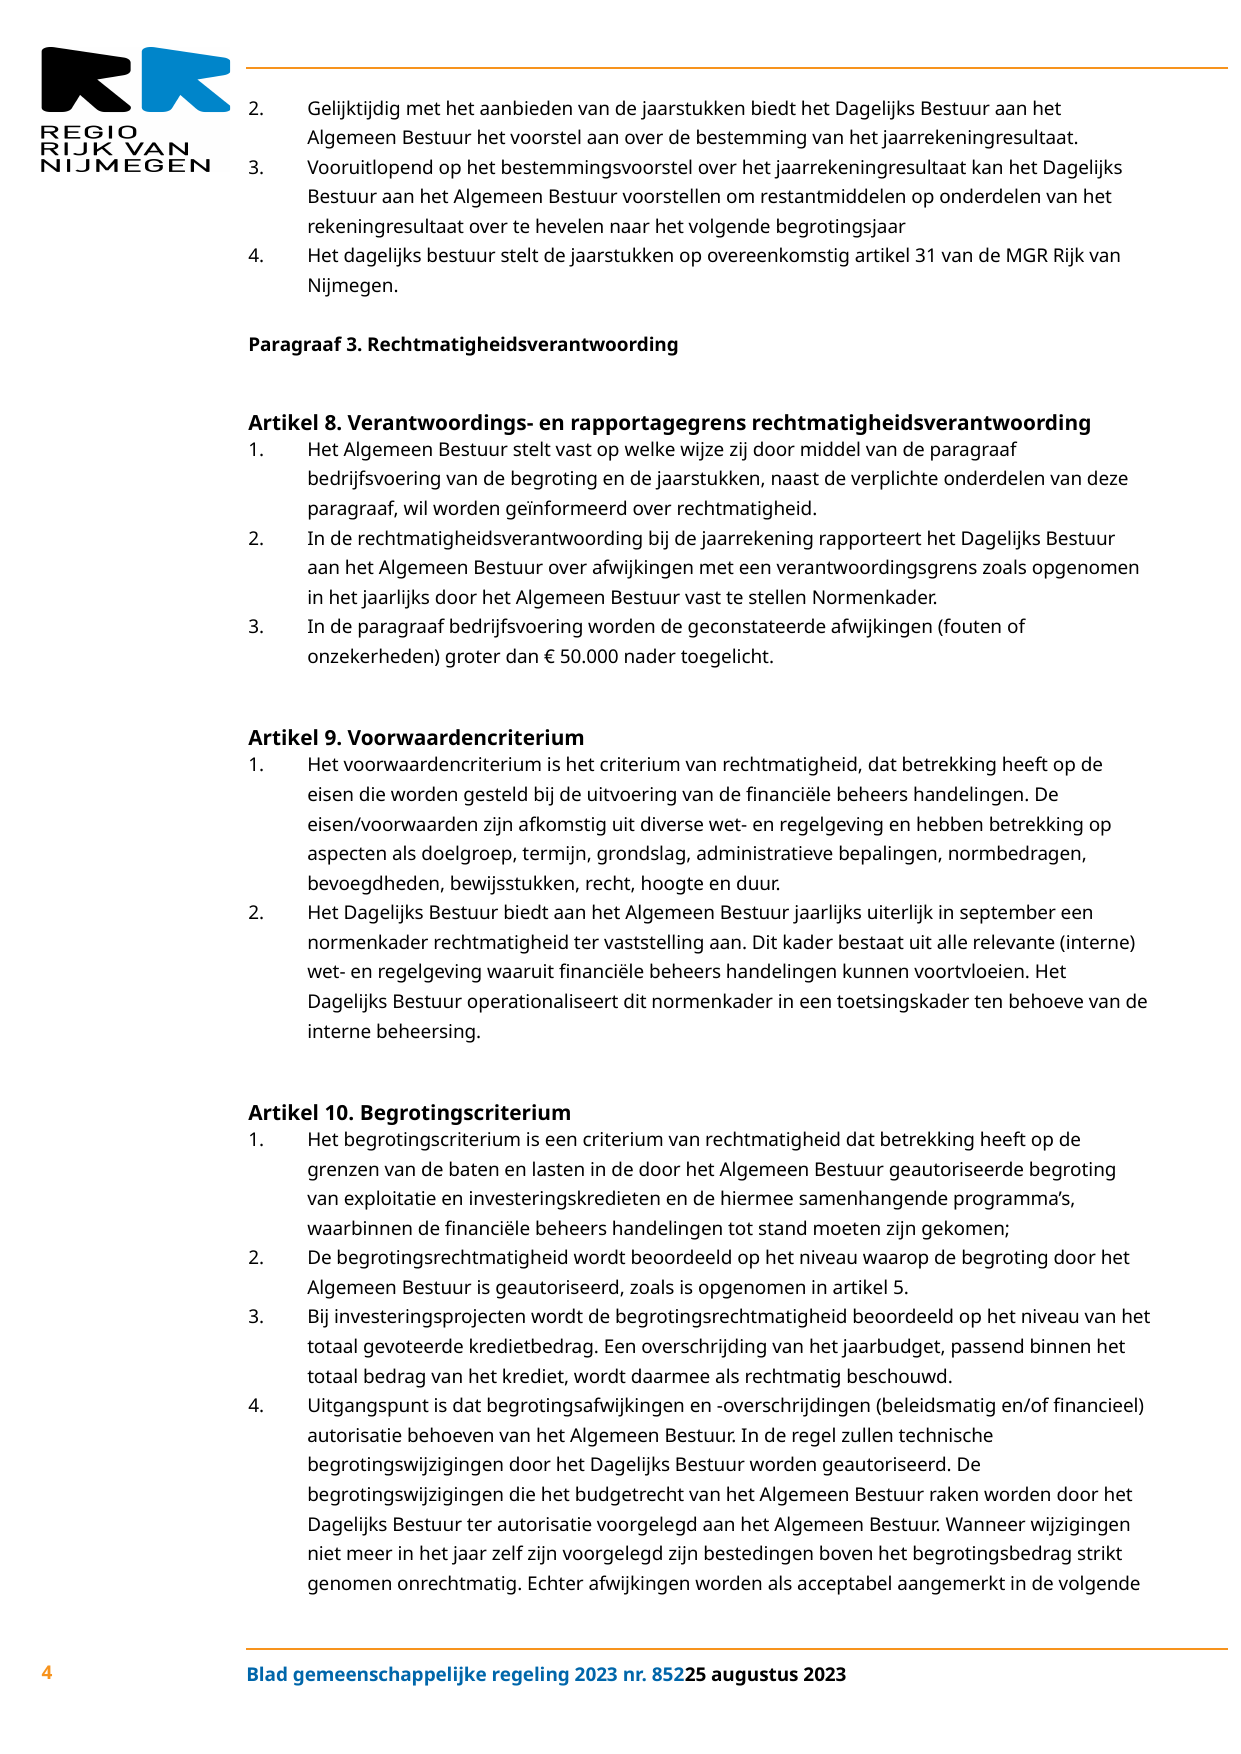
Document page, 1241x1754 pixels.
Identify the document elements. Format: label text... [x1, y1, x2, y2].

text Artikel 9. Voorwaardencriterium [248, 723, 1152, 752]
list In de paragraaf bedrijfsvoering worden de geconstateerde afwijkingen (fouten of onzekerheden) groter dan € 50.000 nader toegelicht. [248, 613, 1152, 669]
list Het Dagelijks Bestuur biedt aan het Algemeen Bestuur jaarlijks uiterlijk in september een normenkader rechtmatigheid ter vaststelling aan. Dit kader bestaat uit alle relevante (interne) wet- en regelgeving waaruit financiële beheers handelingen kunnen voortvloeien. Het Dagelijks Bestuur operationaliseert dit normenkader in een toetsingskader ten behoeve van de interne beheersing. [248, 899, 1152, 1043]
list Gelijktijdig met het aanbieden van de jaarstukken biedt het Dagelijks Bestuur aan het Algemeen Bestuur het voorstel aan over de bestemming van het jaarrekeningresultaat. [248, 95, 1152, 150]
text Artikel 10. Begrotingscriterium [248, 1098, 1152, 1126]
list Het voorwaardencriterium is het criterium van rechtmatigheid, dat betrekking heeft op de eisen die worden gesteld bij de uitvoering van de financiële beheers handelingen. De eisen/voorwaarden zijn afkomstig uit diverse wet- en regelgeving en hebben betrekking op aspecten als doelgroep, termijn, grondslag, administratieve bepalingen, normbedragen, bevoegdheden, bewijsstukken, recht, hoogte en duur. [248, 752, 1152, 896]
list Bij investeringsprojecten wordt de begrotingsrechtmatigheid beoordeeld op het niveau van het totaal gevoteerde kredietbedrag. Een overschrijding van het jaarbudget, passend binnen het totaal bedrag van het krediet, wordt daarmee als rechtmatig beschouwd. [248, 1304, 1152, 1389]
list Vooruitlopend op het bestemmingsvoorstel over het jaarrekeningresultaat kan het Dagelijks Bestuur aan het Algemeen Bestuur voorstellen om restantmiddelen op onderdelen van het rekeningresultaat over te hevelen naar het volgende begrotingsjaar [248, 154, 1152, 239]
list Het dagelijks bestuur stelt de jaarstukken op overeenkomstig artikel 31 van de MGR Rijk van Nijmegen. [248, 243, 1152, 298]
picture [200, 73, 231, 105]
text Paragraaf 3. Rechtmatigheidsverantwoording [248, 331, 1152, 357]
picture [161, 47, 231, 59]
picture [41, 47, 231, 172]
text Artikel 8. Verantwoordings- en rapportagegrens rechtmatigheidsverantwoording [248, 408, 1152, 436]
list Het Algemeen Bestuur stelt vast op welke wijze zij door middel van de paragraaf bedrijfsvoering van de begroting en de jaarstukken, naast de verplichte onderdelen van deze paragraaf, wil worden geïnformeerd over rechtmatigheid. [248, 436, 1152, 521]
list Uitgangspunt is dat begrotingsafwijkingen en -overschrijdingen (beleidsmatig en/of financieel) autorisatie behoeven van het Algemeen Bestuur. In de regel zullen technische begrotingswijzigingen door het Dagelijks Bestuur worden geautoriseerd. De begrotingswijzigingen die het budgetrecht van het Algemeen Bestuur raken worden door het Dagelijks Bestuur ter autorisatie voorgelegd aan het Algemeen Bestuur. Wanneer wijzigingen niet meer in het jaar zelf zijn voorgelegd zijn bestedingen boven het begrotingsbedrag strikt genomen onrechtmatig. Echter afwijkingen worden als acceptabel aangemerkt in de volgende [248, 1392, 1152, 1596]
list In de rechtmatigheidsverantwoording bij de jaarrekening rapporteert het Dagelijks Bestuur aan het Algemeen Bestuur over afwijkingen met een verantwoordingsgrens zoals opgenomen in het jaarlijks door het Algemeen Bestuur vast te stellen Normenkader. [248, 525, 1152, 610]
list Het begrotingscriterium is een criterium van rechtmatigheid dat betrekking heeft op de grenzen van de baten en lasten in de door het Algemeen Bestuur geautoriseerde begroting van exploitatie en investeringskredieten en de hiermee samenhangende programma’s, waarbinnen de financiële beheers handelingen tot stand moeten zijn gekomen; [248, 1126, 1152, 1241]
list De begrotingsrechtmatigheid wordt beoordeeld op het niveau waarop de begroting door het Algemeen Bestuur is geautoriseerd, zoals is opgenomen in artikel 5. [248, 1244, 1152, 1300]
